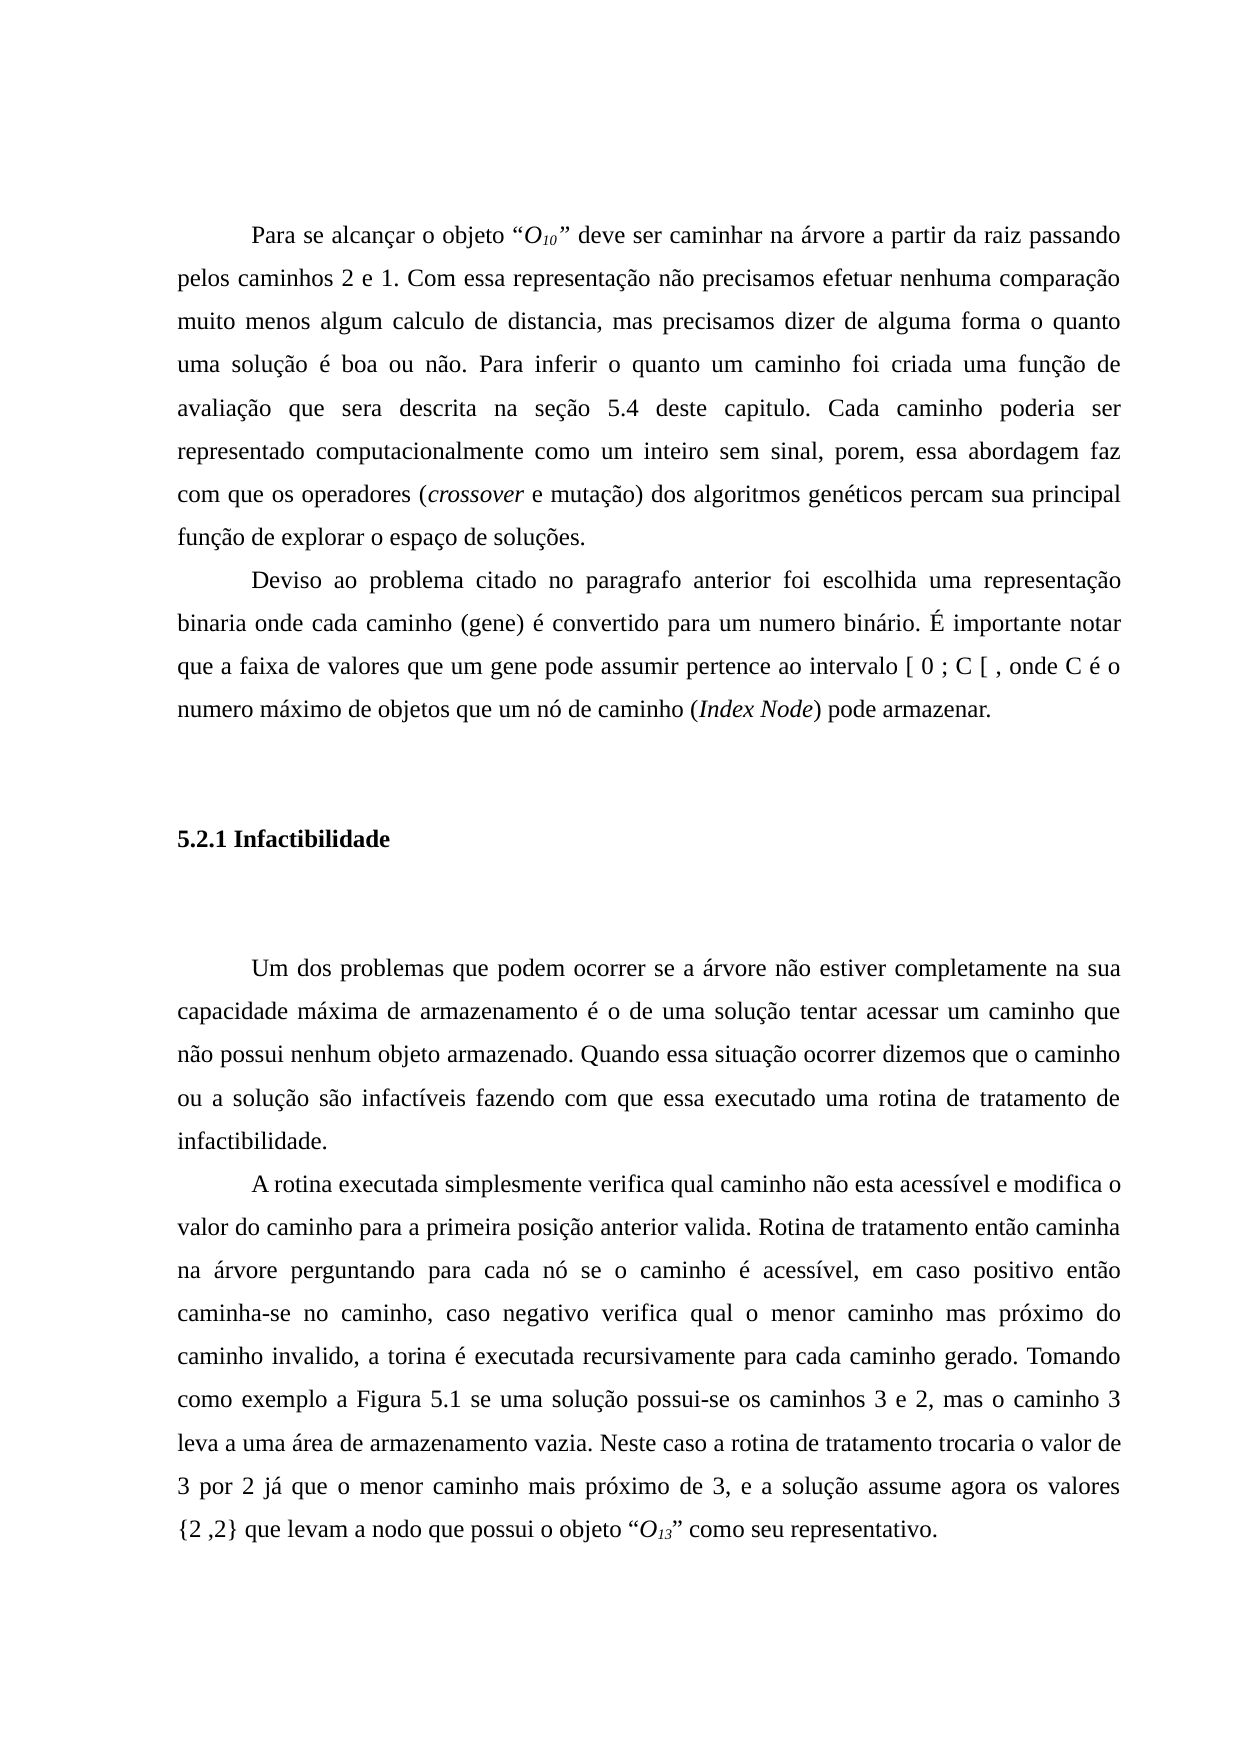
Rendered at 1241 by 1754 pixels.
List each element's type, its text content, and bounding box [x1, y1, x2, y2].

text A rotina executada simplesmente verifica qual caminho não esta acessível e modifica o valor do caminho para a primeira posição anterior valida. Rotina de tratamento então caminha na árvore perguntando para cada nó se o caminho é acessível, em caso positivo então caminha-se no caminho, caso negativo verifica qual o menor caminho mas próximo do caminho invalido, a torina é executada recursivamente para cada caminho gerado. Tomando como exemplo a Figura 5.1 se uma solução possui-se os caminhos 3 e 2, mas o caminho 3 leva a uma área de armazenamento vazia. Neste caso a rotina de tratamento trocaria o valor de 3 por 2 já que o menor caminho mais próximo de 3, e a solução assume agora os valores {2 ,2} que levam a nodo que possui o objeto “O13” como seu representativo. [177, 1169, 1122, 1543]
text Deviso ao problema citado no paragrafo anterior foi escolhida uma representação binaria onde cada caminho (gene) é convertido para um numero binário. É importante notar que a faixa de valores que um gene pode assumir pertence ao intervalo [ 0 ; C [ , onde C é o numero máximo de objetos que um nó de caminho (Index Node) pode armazenar. [177, 565, 1122, 723]
text Um dos problemas que podem ocorrer se a árvore não estiver completamente na sua capacidade máxima de armazenamento é o de uma solução tentar acessar um caminho que não possui nenhum objeto armazenado. Quando essa situação ocorrer dizemos que o caminho ou a solução são infactíveis fazendo com que essa executado uma rotina de tratamento de infactibilidade. [177, 953, 1122, 1154]
text 5.2.1 Infactibilidade [177, 824, 1122, 853]
text Para se alcançar o objeto “O10” deve ser caminhar na árvore a partir da raiz passando pelos caminhos 2 e 1. Com essa representação não precisamos efetuar nenhuma comparação muito menos algum calculo de distancia, mas precisamos dizer de alguma forma o quanto uma solução é boa ou não. Para inferir o quanto um caminho foi criada uma função de avaliação que sera descrita na seção 5.4 deste capitulo. Cada caminho poderia ser representado computacionalmente como um inteiro sem sinal, porem, essa abordagem faz com que os operadores (crossover e mutação) dos algoritmos genéticos percam sua principal função de explorar o espaço de soluções. [177, 220, 1122, 551]
